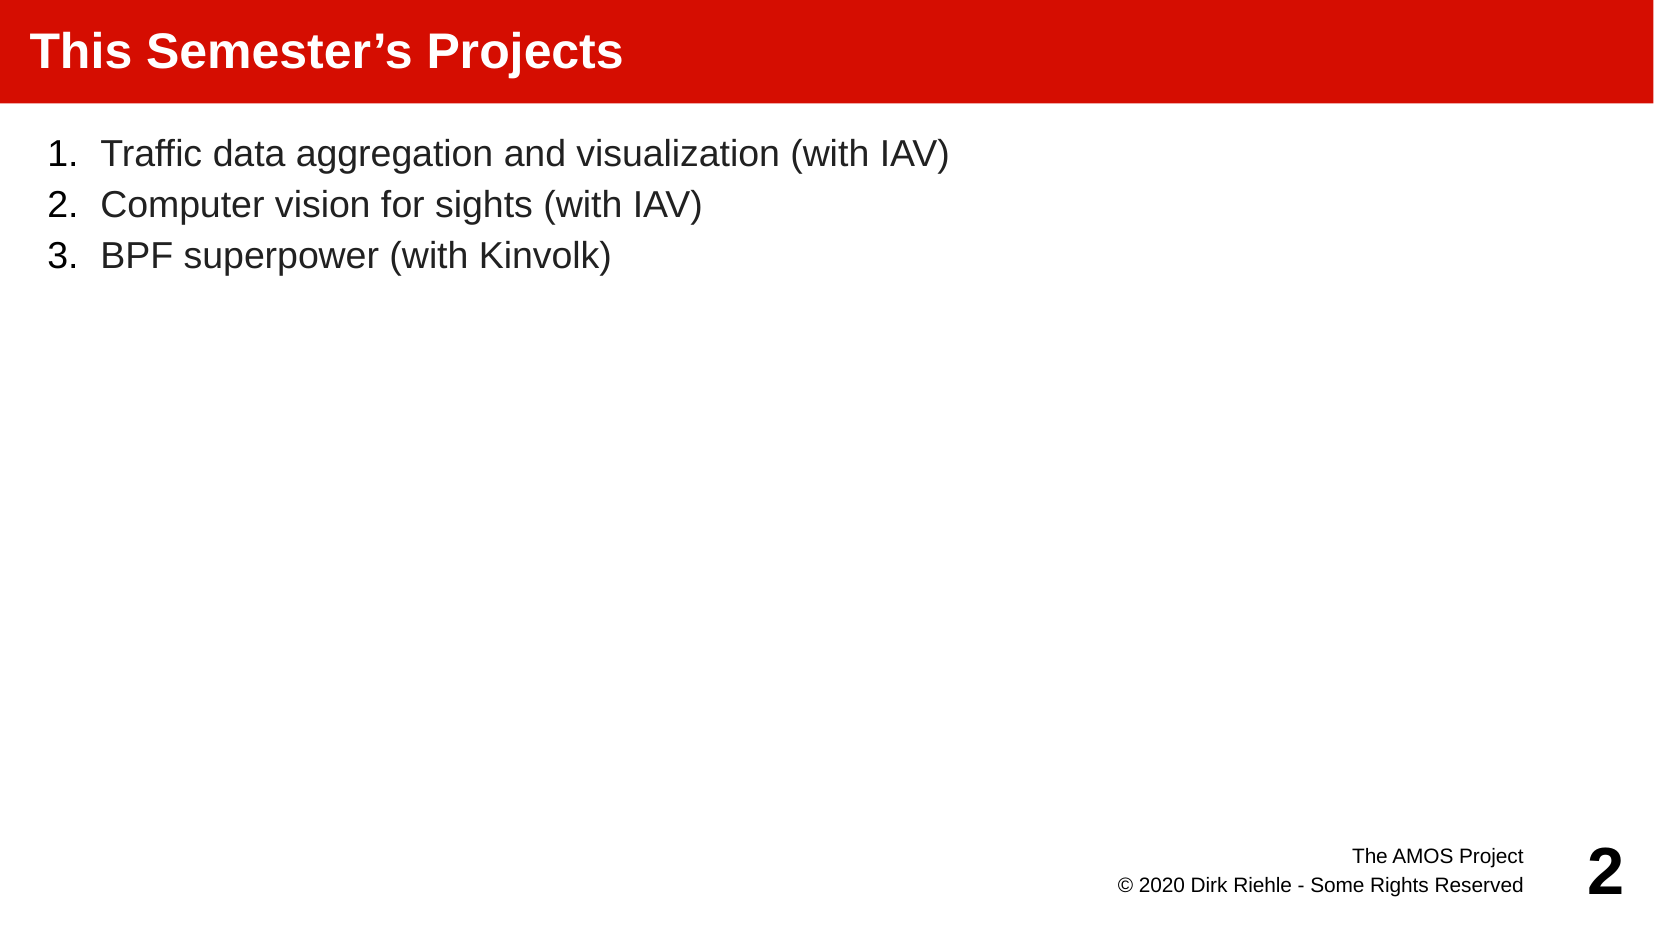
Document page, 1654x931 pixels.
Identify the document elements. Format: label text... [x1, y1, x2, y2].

list Traffic data aggregation and visualization (with IAV) Computer vision for sights (with IAV) BPF superpower (with Kinvolk) [29, 132, 1625, 798]
title This Semester’s Projects [0, 0, 1654, 104]
